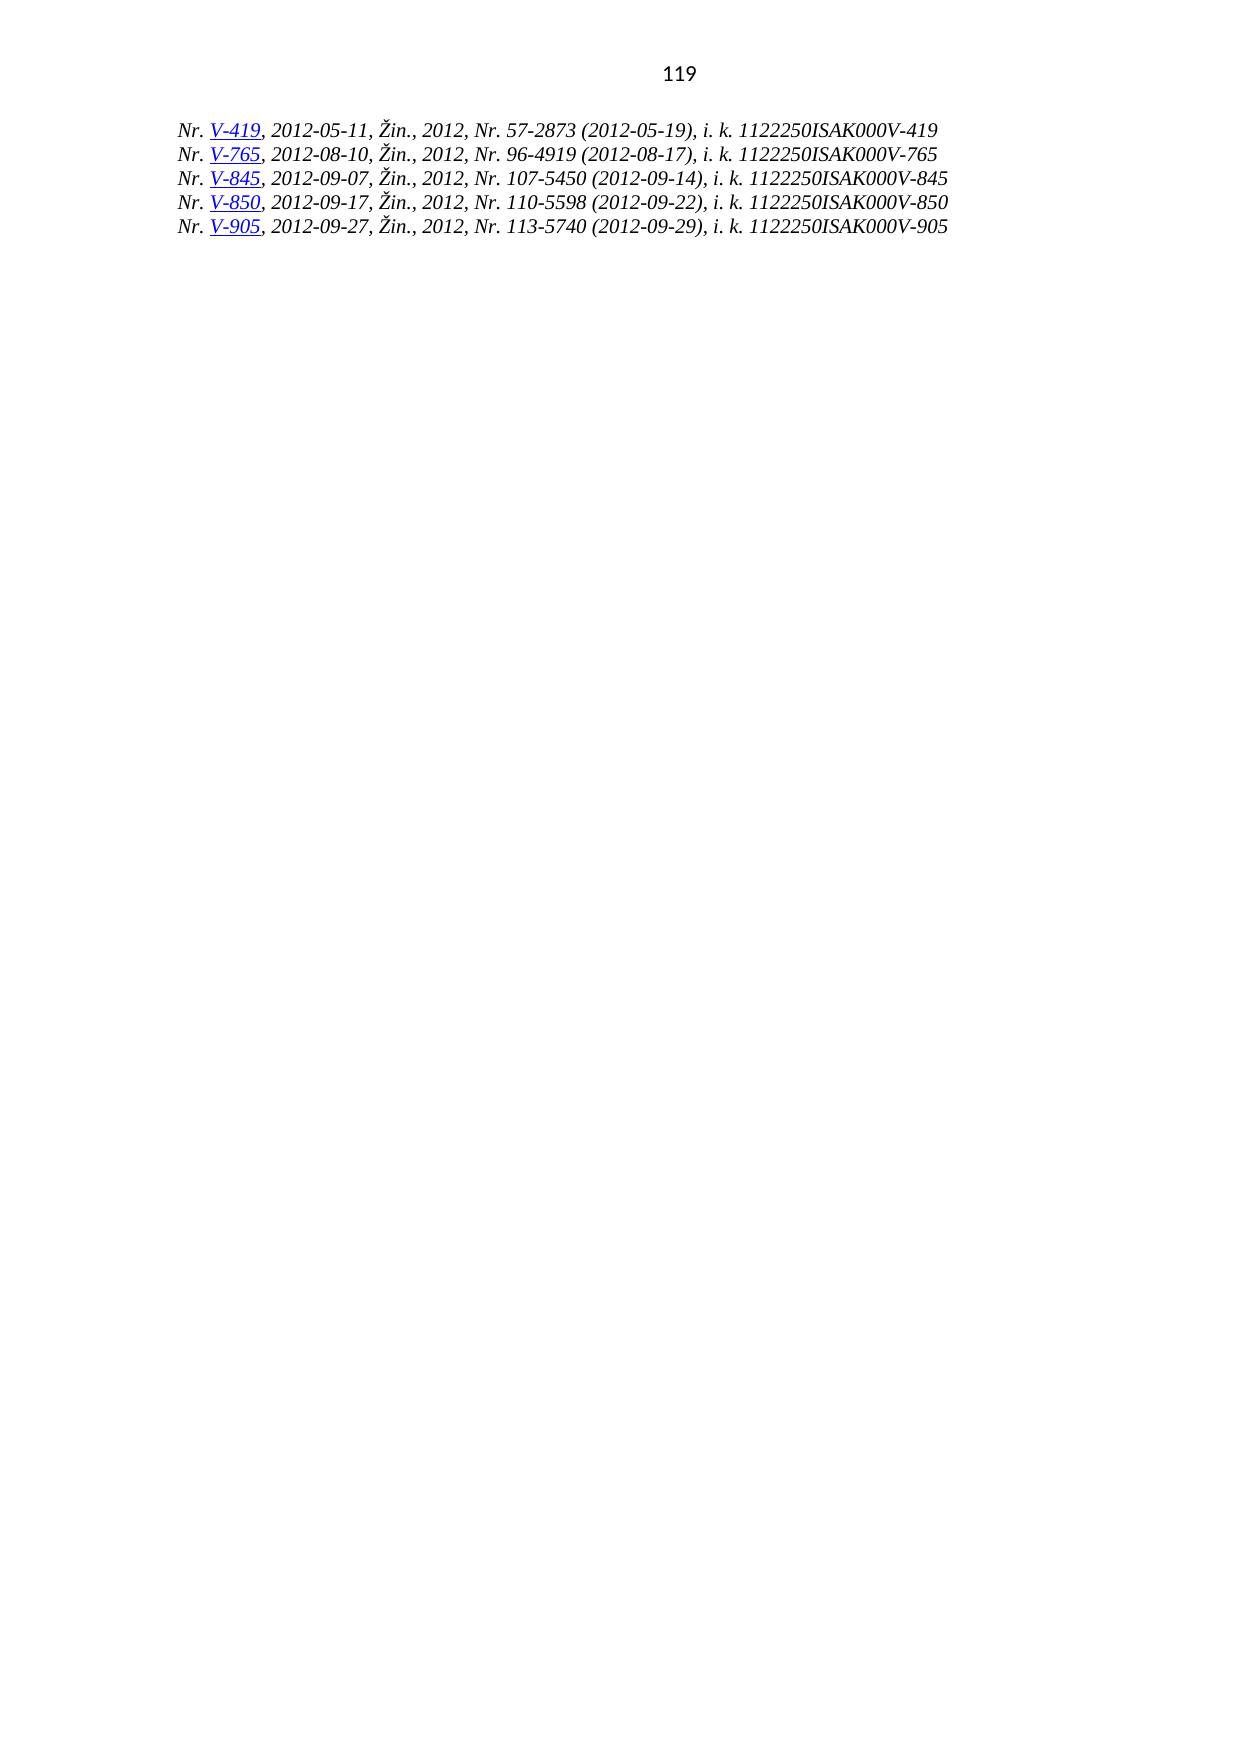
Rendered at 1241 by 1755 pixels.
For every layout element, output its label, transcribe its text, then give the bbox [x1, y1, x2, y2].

text Nr. V-765, 2012-08-10, Žin., 2012, Nr. 96-4919 (2012-08-17), i. k. 1122250ISAK000V-765 [177, 142, 1181, 166]
text Nr. V-905, 2012-09-27, Žin., 2012, Nr. 113-5740 (2012-09-29), i. k. 1122250ISAK000V-905 [177, 214, 1181, 238]
text Nr. V-850, 2012-09-17, Žin., 2012, Nr. 110-5598 (2012-09-22), i. k. 1122250ISAK000V-850 [177, 190, 1181, 214]
text Nr. V-845, 2012-09-07, Žin., 2012, Nr. 107-5450 (2012-09-14), i. k. 1122250ISAK000V-845 [177, 166, 1181, 190]
text Nr. V-419, 2012-05-11, Žin., 2012, Nr. 57-2873 (2012-05-19), i. k. 1122250ISAK000V-419 [177, 118, 1181, 142]
